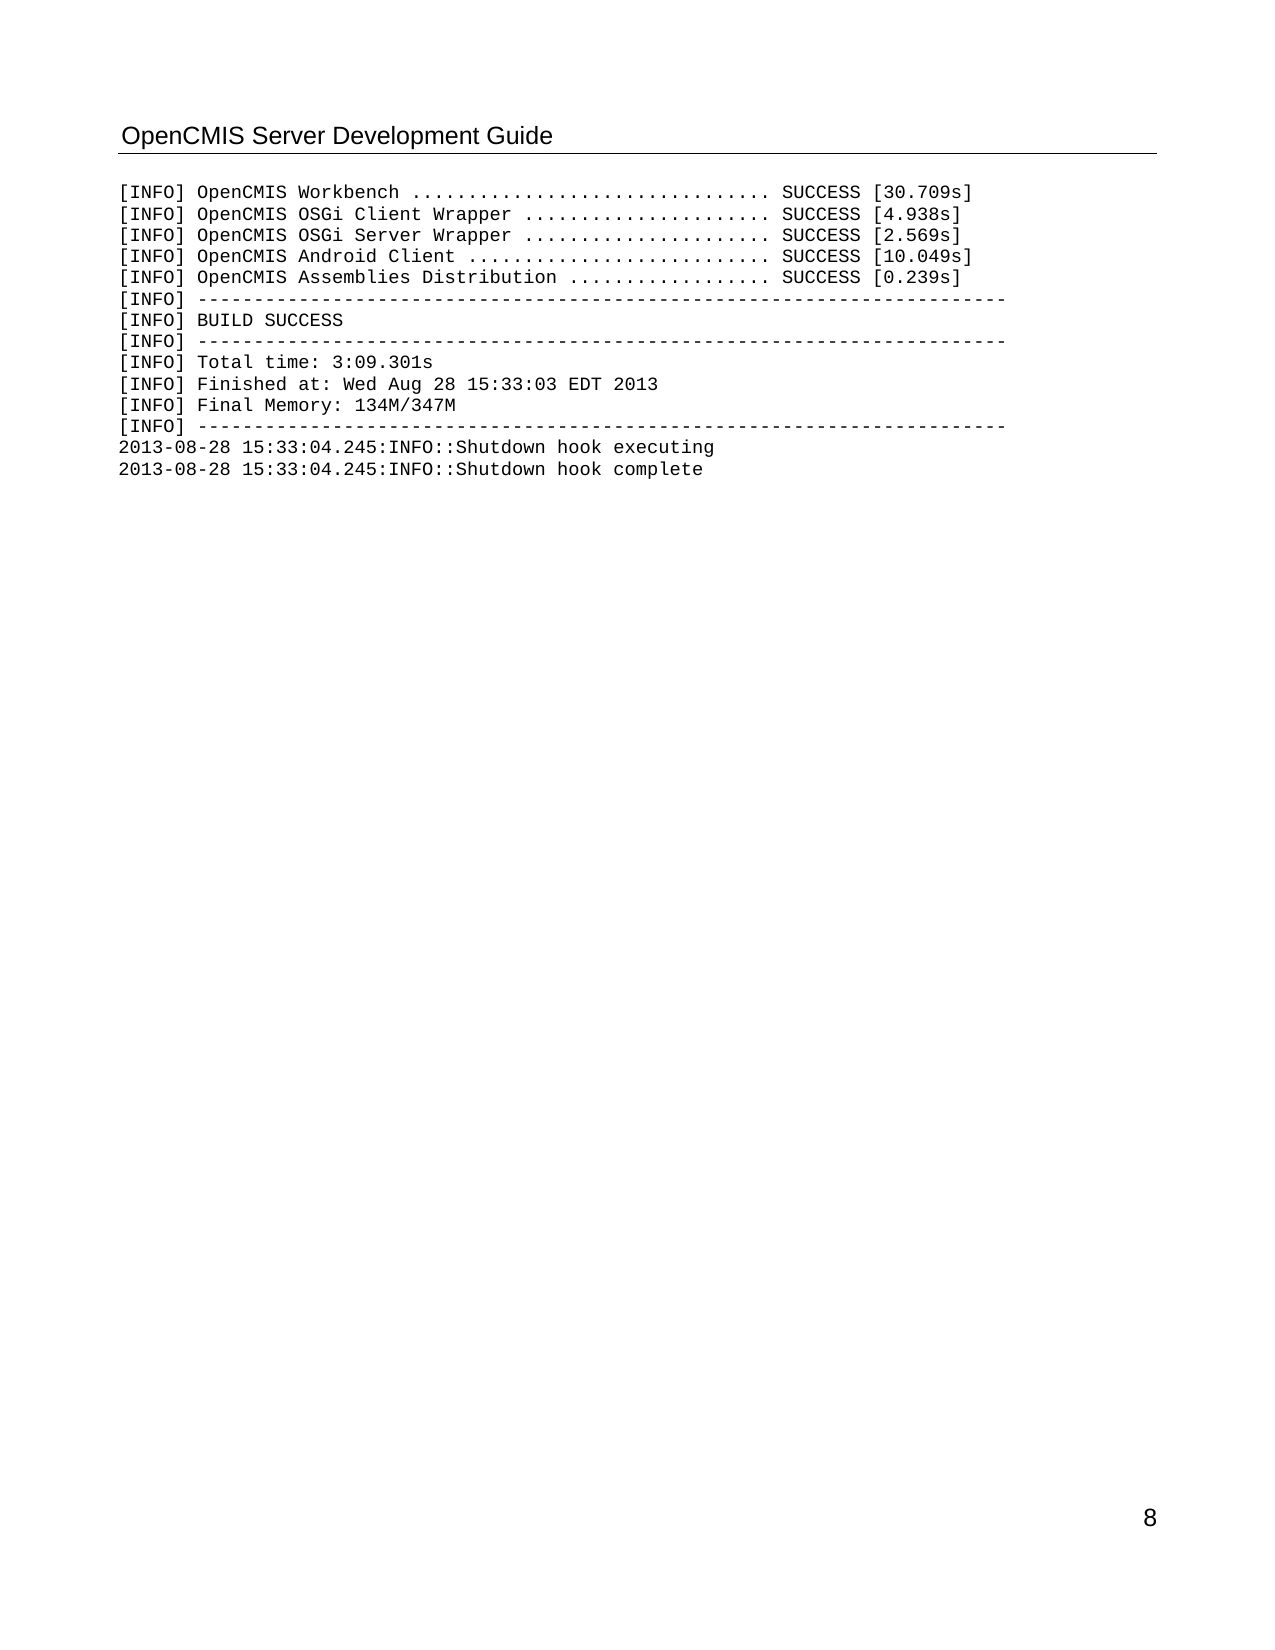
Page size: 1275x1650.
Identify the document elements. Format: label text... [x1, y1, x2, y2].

text [INFO] Total time: 3:09.301s [118, 353, 1157, 374]
text [INFO] ------------------------------------------------------------------------ [118, 332, 1157, 353]
text [INFO] OpenCMIS Workbench ................................ SUCCESS [30.709s] [118, 183, 1157, 204]
text [INFO] OpenCMIS OSGi Client Wrapper ...................... SUCCESS [4.938s] [118, 204, 1157, 226]
text [INFO] ------------------------------------------------------------------------ [118, 417, 1157, 438]
text [INFO] OpenCMIS Assemblies Distribution .................. SUCCESS [0.239s] [118, 268, 1157, 289]
text [INFO] ------------------------------------------------------------------------ [118, 289, 1157, 311]
text 2013-08-28 15:33:04.245:INFO::Shutdown hook complete [118, 459, 1157, 481]
text [INFO] Finished at: Wed Aug 28 15:33:03 EDT 2013 [118, 374, 1157, 396]
text [INFO] BUILD SUCCESS [118, 311, 1157, 332]
text [INFO] OpenCMIS Android Client ........................... SUCCESS [10.049s] [118, 247, 1157, 268]
text [INFO] Final Memory: 134M/347M [118, 396, 1157, 417]
text [INFO] OpenCMIS OSGi Server Wrapper ...................... SUCCESS [2.569s] [118, 226, 1157, 247]
text 2013-08-28 15:33:04.245:INFO::Shutdown hook executing [118, 438, 1157, 459]
